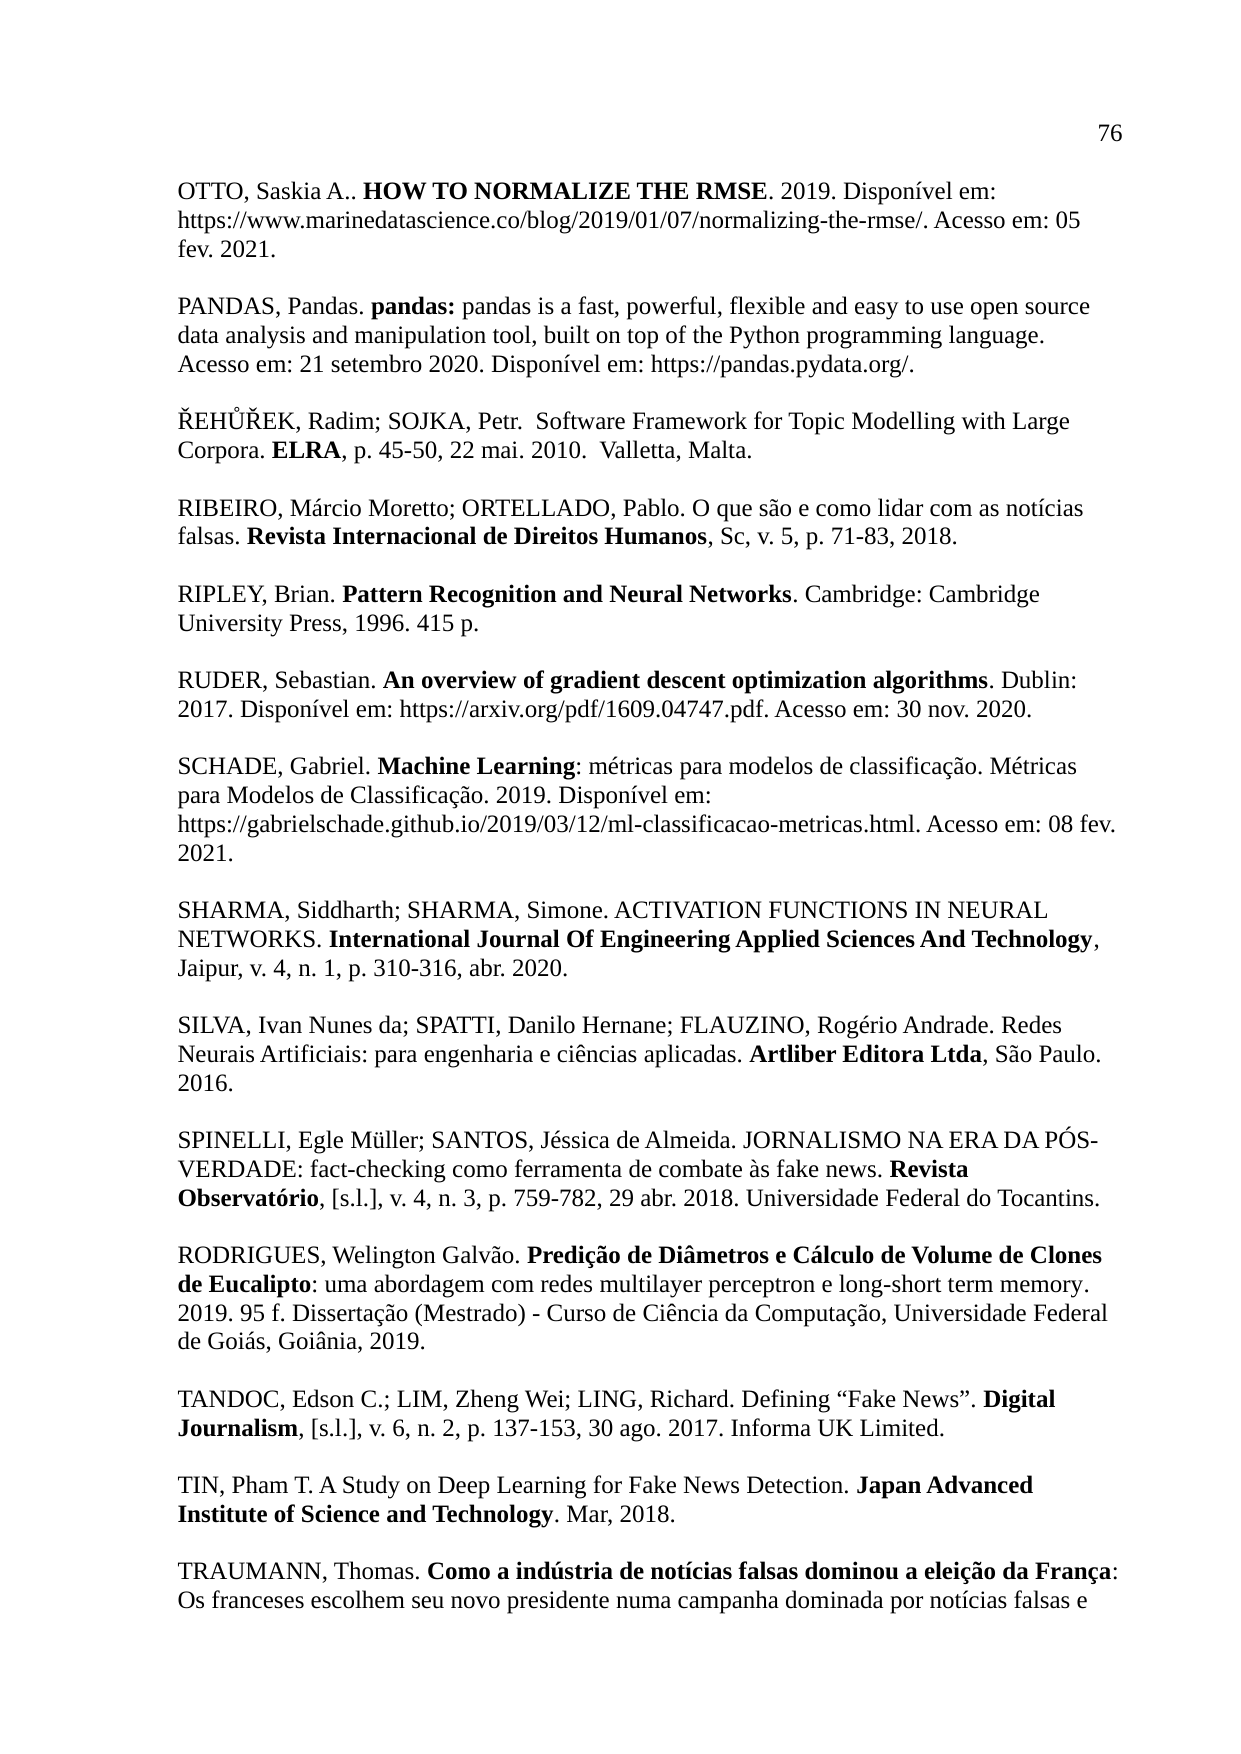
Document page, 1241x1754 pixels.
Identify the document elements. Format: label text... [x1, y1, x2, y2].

text RUDER, Sebastian. An overview of gradient descent optimization algorithms. Dublin: 2017. Disponível em: https://arxiv.org/pdf/1609.04747.pdf. Acesso em: 30 nov. 2020. [177, 665, 1122, 723]
text TRAUMANN, Thomas. Como a indústria de notícias falsas dominou a eleição da França: Os franceses escolhem seu novo presidente numa campanha dominada por notícias falsas e [177, 1556, 1122, 1614]
text SPINELLI, Egle Müller; SANTOS, Jéssica de Almeida. JORNALISMO NA ERA DA PÓS-VERDADE: fact-checking como ferramenta de combate às fake news. Revista Observatório, [s.l.], v. 4, n. 3, p. 759-782, 29 abr. 2018. Universidade Federal do Tocantins. [177, 1125, 1122, 1211]
text RIBEIRO, Márcio Moretto; ORTELLADO, Pablo. O que são e como lidar com as notícias falsas. Revista Internacional de Direitos Humanos, Sc, v. 5, p. 71-83, 2018. [177, 493, 1122, 550]
text TANDOC, Edson C.; LIM, Zheng Wei; LING, Richard. Defining “Fake News”. Digital Journalism, [s.l.], v. 6, n. 2, p. 137-153, 30 ago. 2017. Informa UK Limited. [177, 1384, 1122, 1441]
text SILVA, Ivan Nunes da; SPATTI, Danilo Hernane; FLAUZINO, Rogério Andrade. Redes Neurais Artificiais: para engenharia e ciências aplicadas. Artliber Editora Ltda, São Paulo. 2016. [177, 1010, 1122, 1096]
text PANDAS, Pandas. pandas: pandas is a fast, powerful, flexible and easy to use open source data analysis and manipulation tool, built on top of the Python programming language. Acesso em: 21 setembro 2020. Disponível em: https://pandas.pydata.org/. [177, 291, 1122, 378]
text ŘEHŮŘEK, Radim; SOJKA, Petr. Software Framework for Topic Modelling with Large Corpora. ELRA, p. 45-50, 22 mai. 2010. Valletta, Malta. [177, 406, 1122, 464]
text SHARMA, Siddharth; SHARMA, Simone. ACTIVATION FUNCTIONS IN NEURAL NETWORKS. International Journal Of Engineering Applied Sciences And Technology, Jaipur, v. 4, n. 1, p. 310-316, abr. 2020. [177, 895, 1122, 981]
text OTTO, Saskia A.. HOW TO NORMALIZE THE RMSE. 2019. Disponível em: https://www.marinedatascience.co/blog/2019/01/07/normalizing-the-rmse/. Acesso em: 05 fev. 2021. [177, 176, 1122, 263]
text RODRIGUES, Welington Galvão. Predição de Diâmetros e Cálculo de Volume de Clones de Eucalipto: uma abordagem com redes multilayer perceptron e long-short term memory. 2019. 95 f. Dissertação (Mestrado) - Curso de Ciência da Computação, Universidade Federal de Goiás, Goiânia, 2019. [177, 1240, 1122, 1355]
text SCHADE, Gabriel. Machine Learning: métricas para modelos de classificação. Métricas para Modelos de Classificação. 2019. Disponível em: https://gabrielschade.github.io/2019/03/12/ml-classificacao-metricas.html. Acesso em: 08 fev. 2021. [177, 751, 1122, 866]
text TIN, Pham T. A Study on Deep Learning for Fake News Detection. Japan Advanced Institute of Science and Technology. Mar, 2018. [177, 1470, 1122, 1528]
text RIPLEY, Brian. Pattern Recognition and Neural Networks. Cambridge: Cambridge University Press, 1996. 415 p. [177, 579, 1122, 636]
